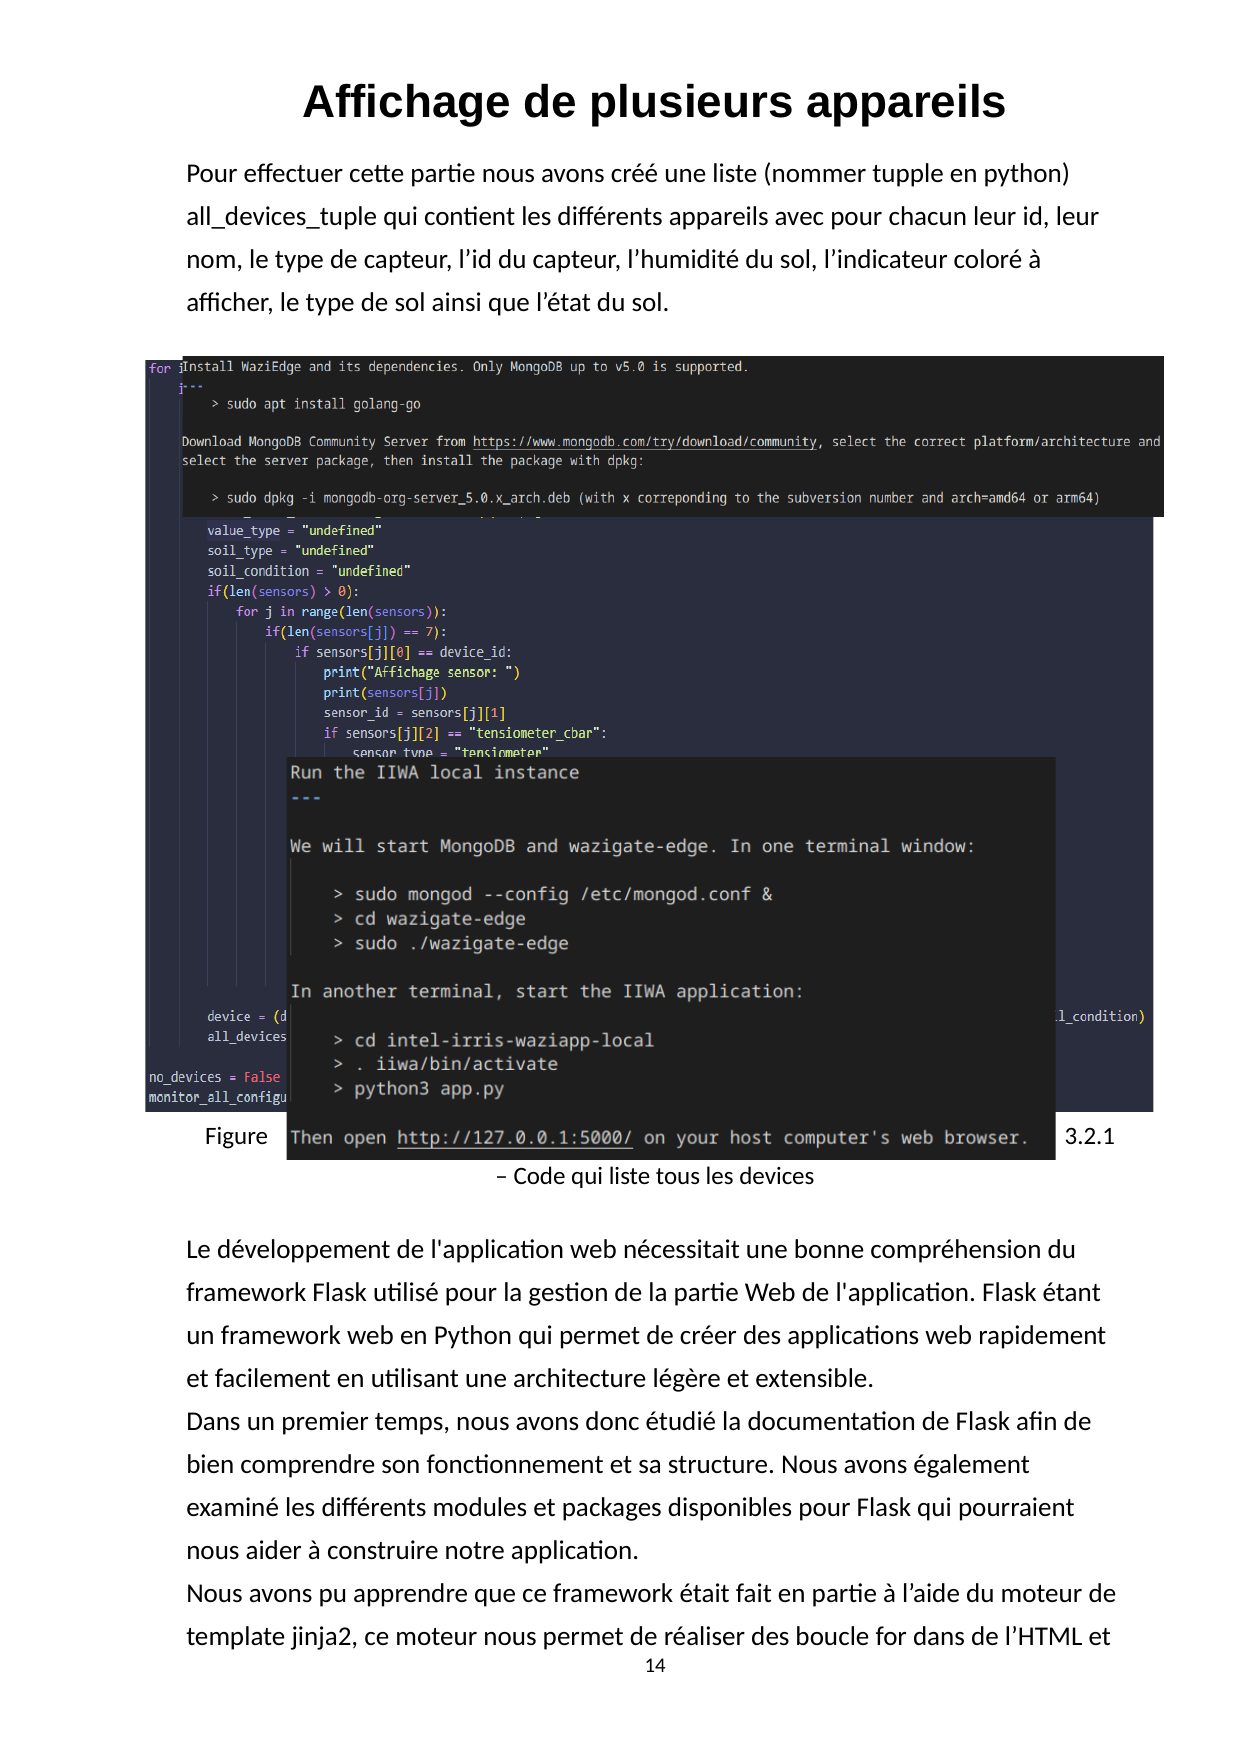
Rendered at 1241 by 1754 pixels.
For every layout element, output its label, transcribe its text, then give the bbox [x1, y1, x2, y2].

text Le développement de l'application web nécessitait une bonne compréhension du framework Flask utilisé pour la gestion de la partie Web de l'application. Flask étant un framework web en Python qui permet de créer des applications web rapidement et facilement en utilisant une architecture légère et extensible. [186, 1233, 1123, 1394]
subtitle Affichage de plusieurs appareils [186, 75, 1123, 128]
text Pour effectuer cette partie nous avons créé une liste (nommer tupple en python) all_devices_tuple qui contient les différents appareils avec pour chacun leur id, leur nom, le type de capteur, l’id du capteur, l’humidité du sol, l’indicateur coloré à afficher, le type de sol ainsi que l’état du sol. [186, 156, 1123, 318]
picture [145, 356, 1164, 1160]
text Dans un premier temps, nous avons donc étudié la documentation de Flask afin de bien comprendre son fonctionnement et sa structure. Nous avons également examiné les différents modules et packages disponibles pour Flask qui pourraient nous aider à construire notre application. [186, 1404, 1123, 1566]
text Figure 3.2.1 – Code qui liste tous les devices [186, 1112, 1123, 1191]
text Nous avons pu apprendre que ce framework était fait en partie à l’aide du moteur de template jinja2, ce moteur nous permet de réaliser des boucle for dans de l’HTML et [186, 1576, 1123, 1652]
